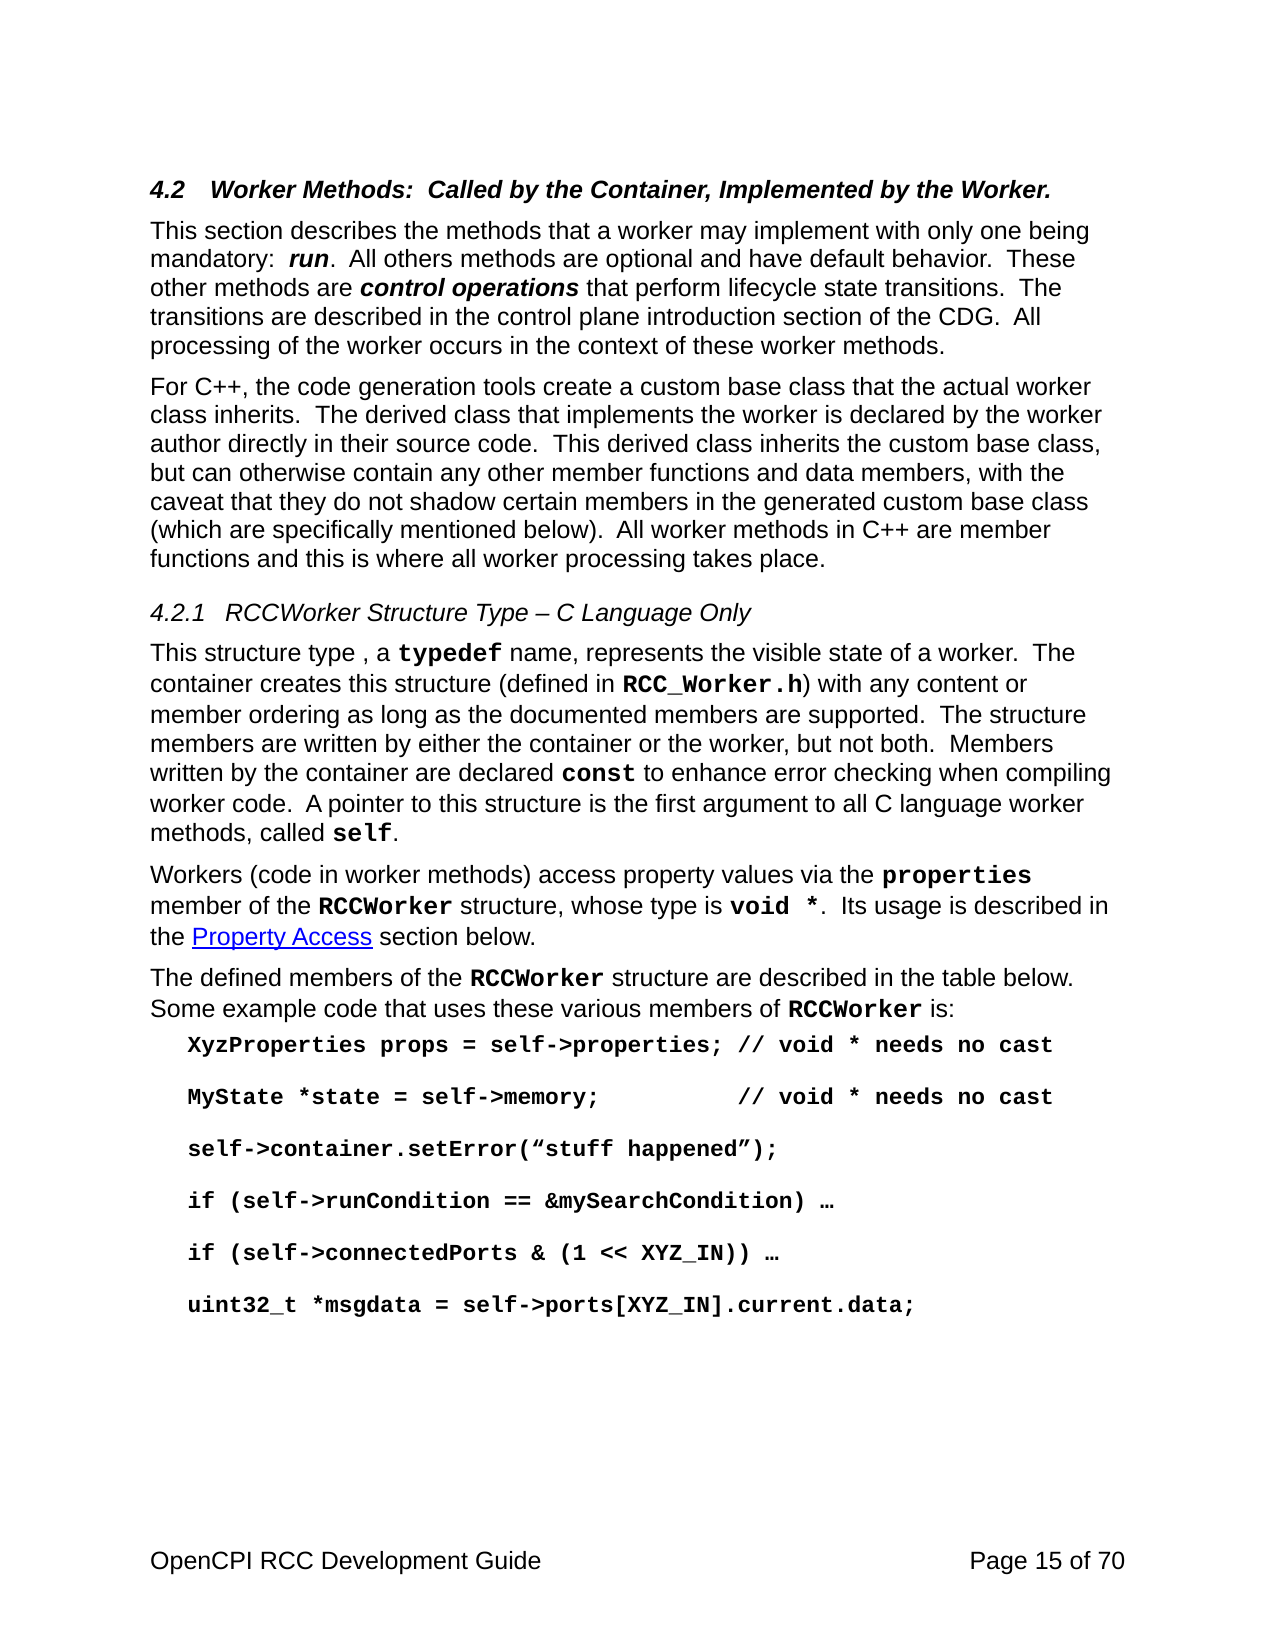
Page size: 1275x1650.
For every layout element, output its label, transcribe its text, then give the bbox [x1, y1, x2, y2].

subtitle RCCWorker Structure Type – C Language Only [150, 598, 1125, 626]
text For C++, the code generation tools create a custom base class that the actual worker class inherits. The derived class that implements the worker is declared by the worker author directly in their source code. This derived class inherits the custom base class, but can otherwise contain any other member functions and data members, with the caveat that they do not shadow certain members in the generated custom base class (which are specifically mentioned below). All worker methods in C++ are member functions and this is where all worker processing takes place. [150, 371, 1125, 573]
subtitle Worker Methods: Called by the Container, Implemented by the Worker. [150, 175, 1125, 204]
text XyzProperties props = self->properties; // void * needs no cast MyState *state = self->memory; // void * needs no cast self->container.setError(“stuff happened”); if (self->runCondition == &mySearchCondition) … if (self->connectedPorts & (1 << XYZ_IN)) … uint32_t *msgdata = self->ports[XYZ_IN].current.data; [187, 1034, 1125, 1319]
text Workers (code in worker methods) access property values via the properties member of the RCCWorker structure, whose type is void *. Its usage is described in the Property Access section below. [150, 860, 1125, 951]
text This structure type , a typedef name, represents the visible state of a worker. The container creates this structure (defined in RCC_Worker.h) with any content or member ordering as long as the documented members are supported. The structure members are written by either the container or the worker, but not both. Members written by the container are declared const to enhance error checking when compiling worker code. A pointer to this structure is the first argument to all C language worker methods, called self. [150, 638, 1125, 848]
text The defined members of the RCCWorker structure are described in the table below. Some example code that uses these various members of RCCWorker is: [150, 963, 1125, 1025]
text This section describes the methods that a worker may implement with only one being mandatory: run. All others methods are optional and have default behavior. These other methods are control operations that perform lifecycle state transitions. The transitions are described in the control plane introduction section of the CDG. All processing of the worker occurs in the context of these worker methods. [150, 216, 1125, 359]
